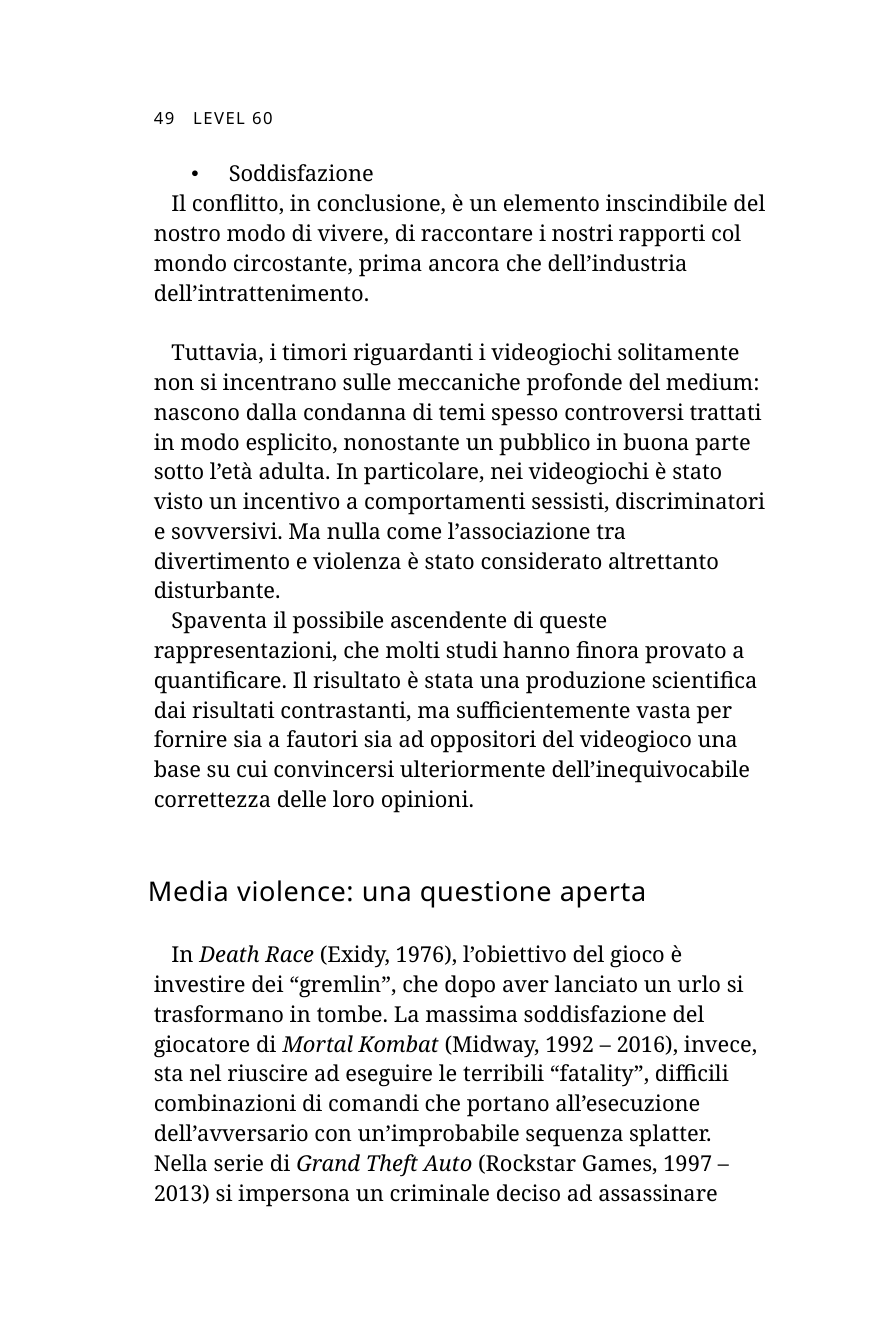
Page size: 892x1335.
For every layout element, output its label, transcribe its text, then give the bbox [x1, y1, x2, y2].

text Il conflitto, in conclusione, è un elemento inscindibile del nostro modo di vivere, di raccontare i nostri rapporti col mondo circostante, prima ancora che dell’industria dell’intrattenimento. [153, 188, 768, 307]
text In Death Race (Exidy, 1976), l’obiettivo del gioco è investire dei “gremlin”, che dopo aver lanciato un urlo si trasformano in tombe. La massima soddisfazione del giocatore di Mortal Kombat (Midway, 1992 – 2016), invece, sta nel riuscire ad eseguire le terribili “fatality”, difficili combinazioni di comandi che portano all’esecuzione dell’avversario con un’improbabile sequenza splatter. Nella serie di Grand Theft Auto (Rockstar Games, 1997 – 2013) si impersona un criminale deciso ad assassinare [153, 939, 768, 1207]
list Soddisfazione [191, 158, 768, 188]
subtitle Media violence: una questione aperta [148, 873, 768, 910]
text Spaventa il possibile ascendente di queste rappresentazioni, che molti studi hanno finora provato a quantificare. Il risultato è stata una produzione scientifica dai risultati contrastanti, ma sufficientemente vasta per fornire sia a fautori sia ad oppositori del videogioco una base su cui convincersi ulteriormente dell’inequivocabile correttezza delle loro opinioni. [153, 605, 768, 814]
text Tuttavia, i timori riguardanti i videogiochi solitamente non si incentrano sulle meccaniche profonde del medium: nascono dalla condanna di temi spesso controversi trattati in modo esplicito, nonostante un pubblico in buona parte sotto l’età adulta. In particolare, nei videogiochi è stato visto un incentivo a comportamenti sessisti, discriminatori e sovversivi. Ma nulla come l’associazione tra divertimento e violenza è stato considerato altrettanto disturbante. [153, 337, 768, 605]
